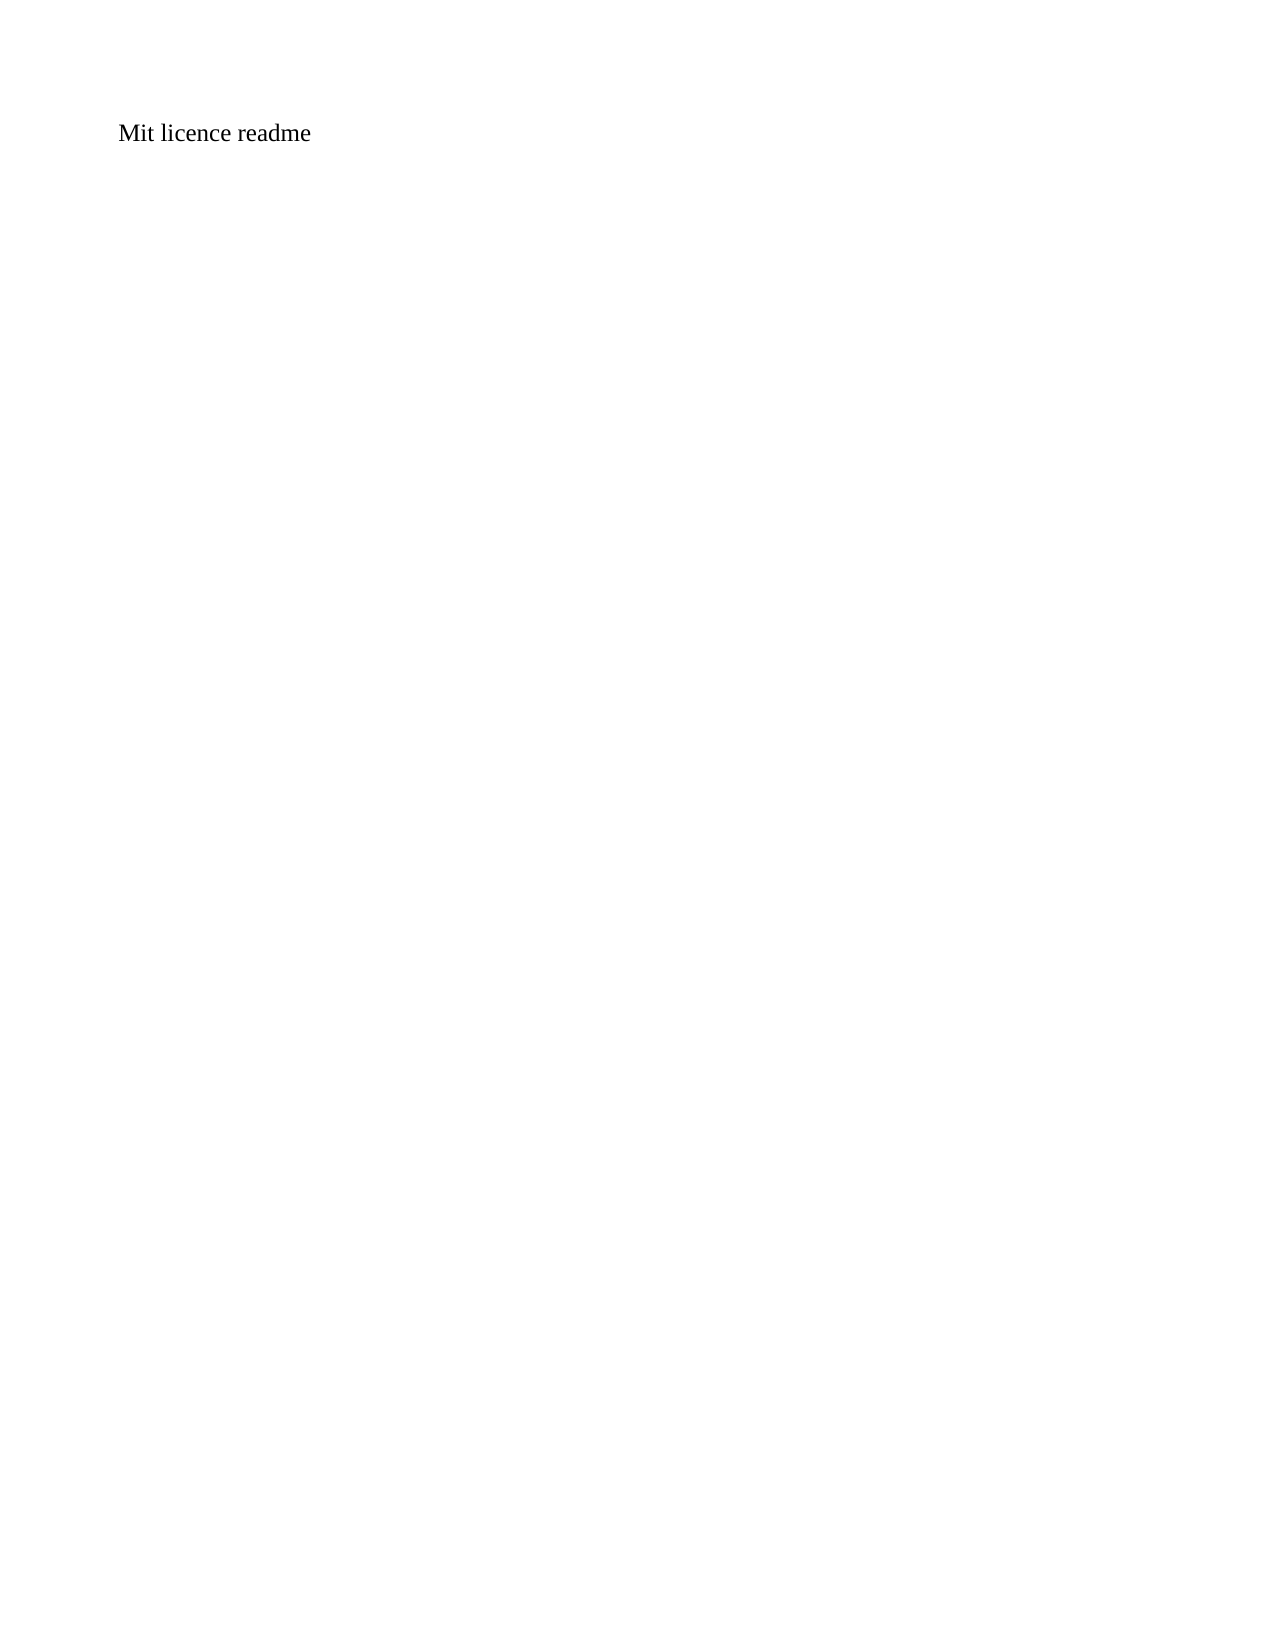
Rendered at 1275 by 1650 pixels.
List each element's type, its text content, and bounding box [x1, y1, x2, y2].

text Mit licence readme [118, 118, 1157, 147]
